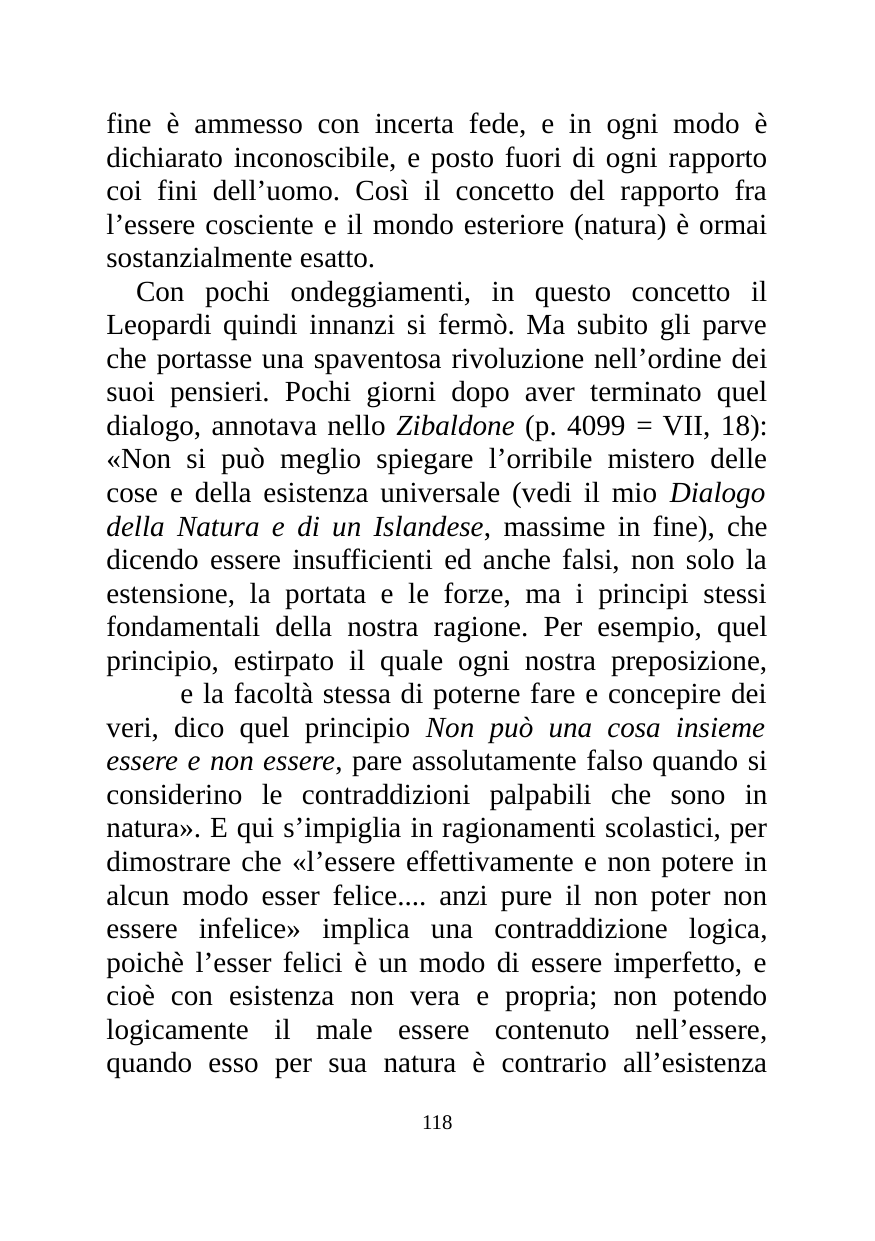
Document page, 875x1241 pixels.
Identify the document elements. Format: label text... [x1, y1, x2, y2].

text fine è ammesso con incerta fede, e in ogni modo è dichiarato inconoscibile, e posto fuori di ogni rapporto coi fini dell’uomo. Così il concetto del rapporto fra l’essere cosciente e il mondo esteriore (natura) è ormai sostanzialmente esatto. [106, 106, 768, 274]
text Con pochi ondeggiamenti, in questo concetto il Leopardi quindi innanzi si fermò. Ma subito gli parve che portasse una spaventosa rivoluzione nell’ordine dei suoi pensieri. Pochi giorni dopo aver terminato quel dialogo, annotava nello Zibaldone (p. 4099 = VII, 18): «Non si può meglio spiegare l’orribile mistero delle cose e della esistenza universale (vedi il mio Dialogo della Natura e di un Islandese, massime in fine), che dicendo essere insufficienti ed anche falsi, non solo la estensione, la portata e le forze, ma i principi stessi fondamentali della nostra ragione. Per esempio, quel principio, estirpato il quale ogni nostra preposizione, e la facoltà stessa di poterne fare e concepire dei veri, dico quel principio Non può una cosa insieme essere e non essere, pare assolutamente falso quando si considerino le contraddizioni palpabili che sono in natura». E qui s’impiglia in ragionamenti scolastici, per dimostrare che «l’essere effettivamente e non potere in alcun modo esser felice.... anzi pure il non poter non essere infelice» implica una contraddizione logica, poichè l’esser felici è un modo di essere imperfetto, e cioè con esistenza non vera e propria; non potendo logicamente il male essere contenuto nell’essere, quando esso per sua natura è contrario all’esistenza [106, 274, 768, 1079]
